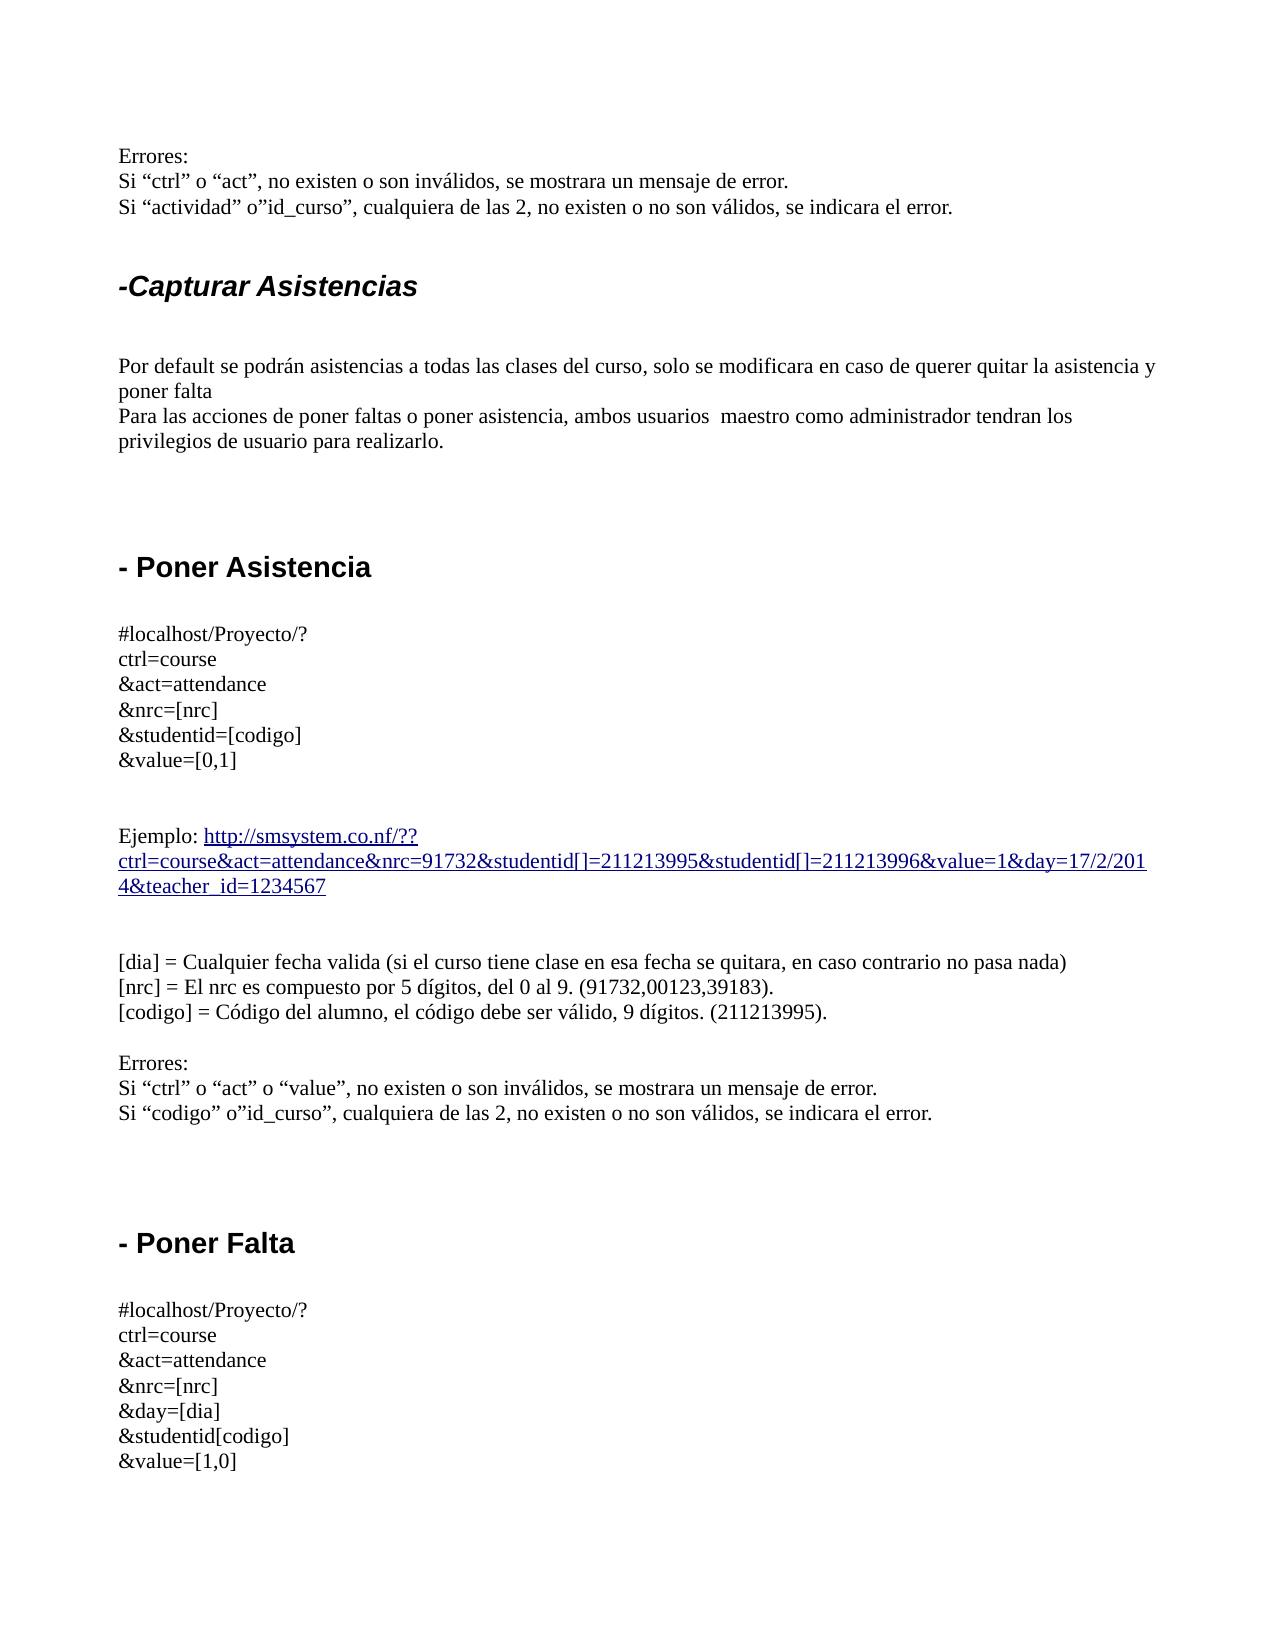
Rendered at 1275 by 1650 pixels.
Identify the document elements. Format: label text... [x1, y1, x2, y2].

text [nrc] = El nrc es compuesto por 5 dígitos, del 0 al 9. (91732,00123,39183). [118, 974, 1157, 999]
subtitle - Poner Falta [118, 1226, 1157, 1259]
text Por default se podrán asistencias a todas las clases del curso, solo se modificara en caso de querer quitar la asistencia y poner falta [118, 353, 1157, 403]
subtitle -Capturar Asistencias [118, 269, 1157, 303]
text &value=[1,0] [118, 1448, 1157, 1473]
text #localhost/Proyecto/? [118, 1297, 1157, 1322]
text Ejemplo: http://smsystem.co.nf/??ctrl=course&act=attendance&nrc=91732&studentid[]=211213995&studentid[]=211213996&value=1&day=17/2/2014&teacher_id=1234567 [118, 823, 1157, 898]
text &studentid=[codigo] [118, 722, 1157, 747]
subtitle - Poner Asistencia [118, 550, 1157, 583]
text [dia] = Cualquier fecha valida (si el curso tiene clase en esa fecha se quitara, en caso contrario no pasa nada) [118, 949, 1157, 974]
text Si “codigo” o”id_curso”, cualquiera de las 2, no existen o no son válidos, se indicara el error. [118, 1100, 1157, 1125]
text Si “ctrl” o “act”, no existen o son inválidos, se mostrara un mensaje de error. [118, 168, 1157, 194]
text Para las acciones de poner faltas o poner asistencia, ambos usuarios maestro como administrador tendran los privilegios de usuario para realizarlo. [118, 403, 1157, 454]
text Si “ctrl” o “act” o “value”, no existen o son inválidos, se mostrara un mensaje de error. [118, 1075, 1157, 1100]
text &nrc=[nrc] [118, 1373, 1157, 1398]
text &day=[dia] [118, 1398, 1157, 1423]
text &act=attendance [118, 671, 1157, 697]
text [codigo] = Código del alumno, el código debe ser válido, 9 dígitos. (211213995). [118, 999, 1157, 1024]
text ctrl=course [118, 1322, 1157, 1347]
text Si “actividad” o”id_curso”, cualquiera de las 2, no existen o no son válidos, se indicara el error. [118, 194, 1157, 219]
text &act=attendance [118, 1347, 1157, 1373]
text &nrc=[nrc] [118, 697, 1157, 722]
text ctrl=course [118, 646, 1157, 671]
text Errores: [118, 143, 1157, 168]
text #localhost/Proyecto/? [118, 621, 1157, 646]
text Errores: [118, 1049, 1157, 1075]
text &studentid[codigo] [118, 1423, 1157, 1448]
text &value=[0,1] [118, 747, 1157, 772]
